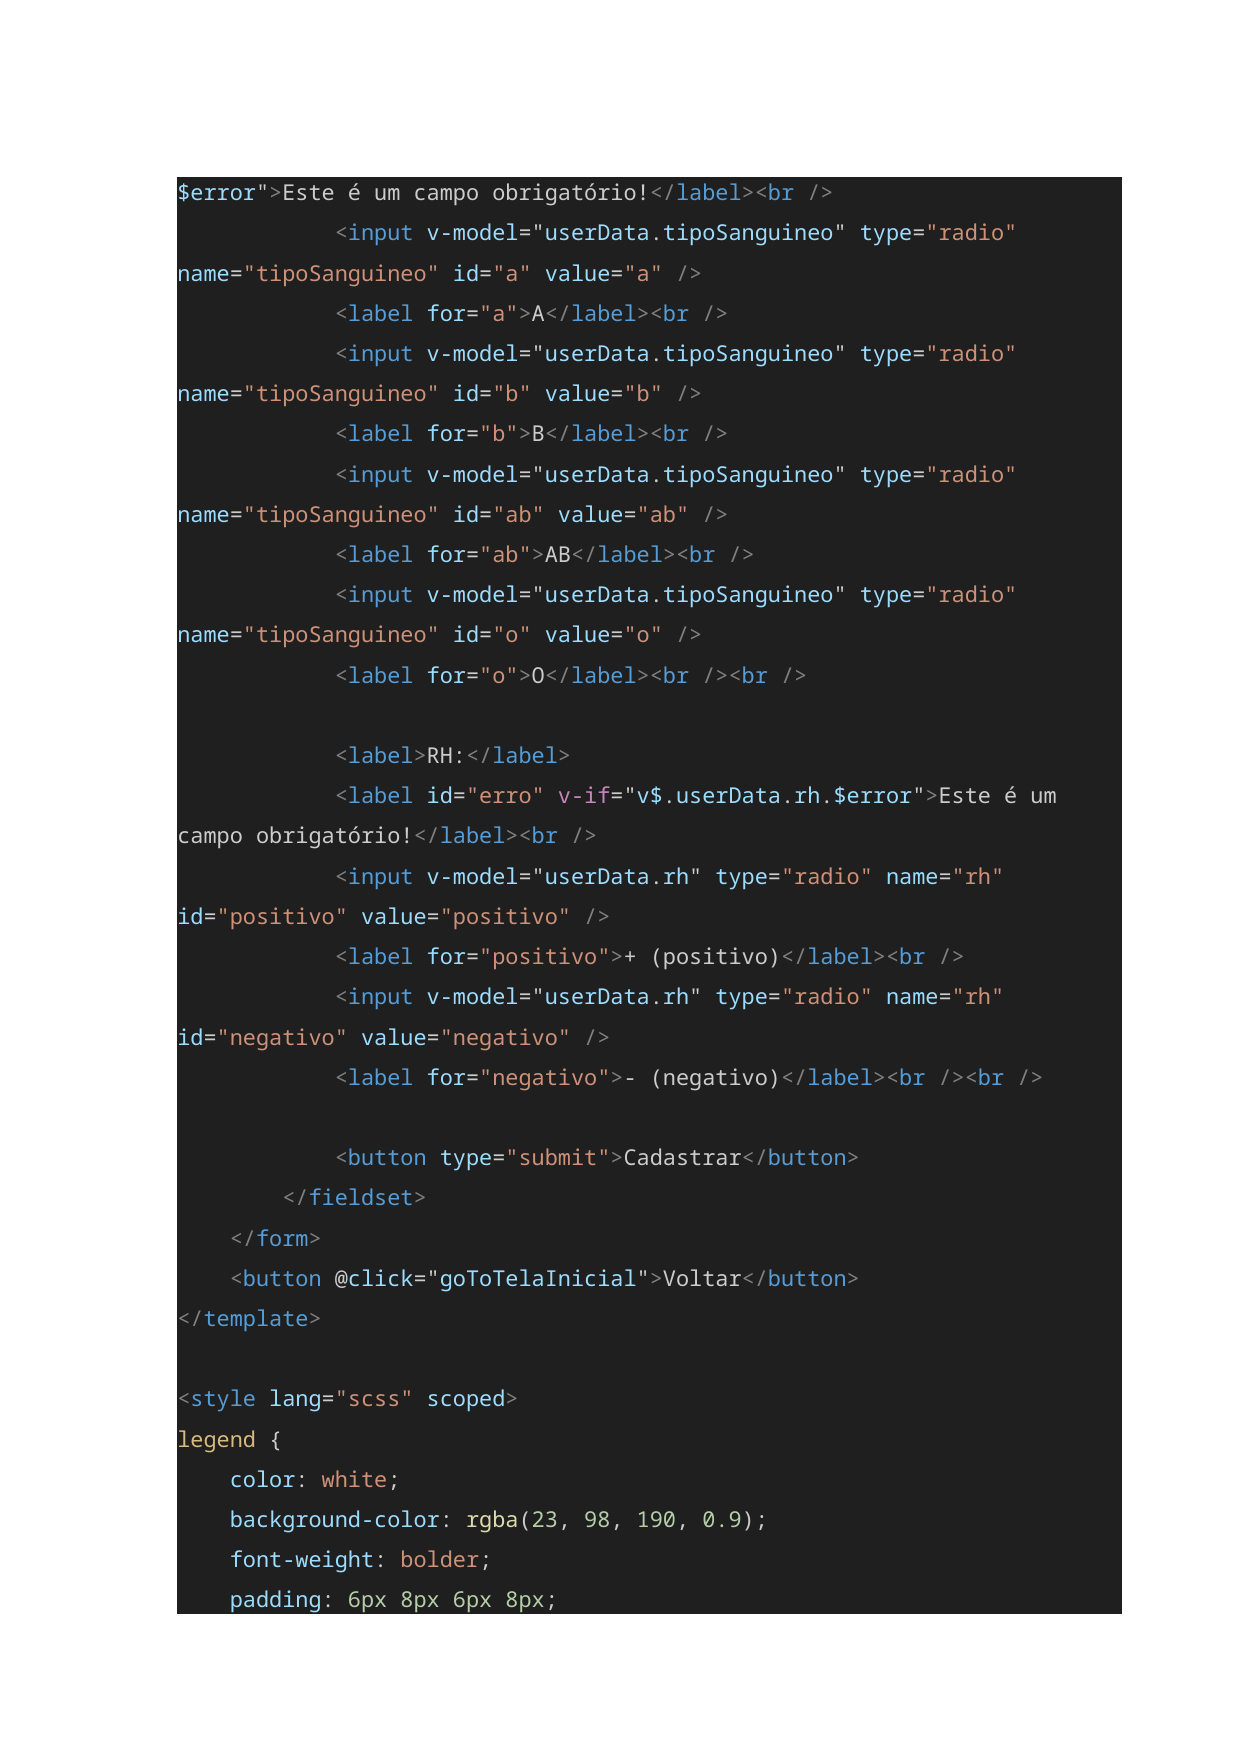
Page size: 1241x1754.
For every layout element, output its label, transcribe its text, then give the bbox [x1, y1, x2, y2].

text font-weight: bolder; [177, 1544, 1122, 1574]
text <label for="ab">AB</label><br /> [177, 539, 1122, 569]
text <style lang="scss" scoped> [177, 1383, 1122, 1413]
text <label for="positivo">+ (positivo)</label><br /> [177, 941, 1122, 971]
text <input v-model="userData.tipoSanguineo" type="radio" name="tipoSanguineo" id="o" value="o" /> [177, 579, 1122, 649]
text <label for="negativo">- (negativo)</label><br /><br /> [177, 1062, 1122, 1091]
text <label for="b">B</label><br /> [177, 418, 1122, 448]
text </form> [177, 1222, 1122, 1252]
text color: white; [177, 1464, 1122, 1493]
text <label id="erro" v-if="v$.userData.rh.$error">Este é um campo obrigatório!</label><br /> [177, 780, 1122, 850]
text <button type="submit">Cadastrar</button> [177, 1142, 1122, 1172]
text <input v-model="userData.rh" type="radio" name="rh" id="positivo" value="positivo" /> [177, 861, 1122, 931]
text <label>RH:</label> [177, 740, 1122, 770]
text <input v-model="userData.tipoSanguineo" type="radio" name="tipoSanguineo" id="a" value="a" /> [177, 217, 1122, 287]
text legend { [177, 1423, 1122, 1453]
text padding: 6px 8px 6px 8px; [177, 1584, 1122, 1614]
text <button @click="goToTelaInicial">Voltar</button> [177, 1263, 1122, 1292]
text background-color: rgba(23, 98, 190, 0.9); [177, 1504, 1122, 1534]
text <label for="a">A</label><br /> [177, 298, 1122, 327]
text </template> [177, 1303, 1122, 1333]
text <input v-model="userData.rh" type="radio" name="rh" id="negativo" value="negativo" /> [177, 981, 1122, 1051]
text <label for="o">O</label><br /><br /> [177, 659, 1122, 689]
text $error">Este é um campo obrigatório!</label><br /> [177, 177, 1122, 207]
text </fieldset> [177, 1182, 1122, 1212]
text <input v-model="userData.tipoSanguineo" type="radio" name="tipoSanguineo" id="b" value="b" /> [177, 338, 1122, 408]
text <input v-model="userData.tipoSanguineo" type="radio" name="tipoSanguineo" id="ab" value="ab" /> [177, 458, 1122, 528]
